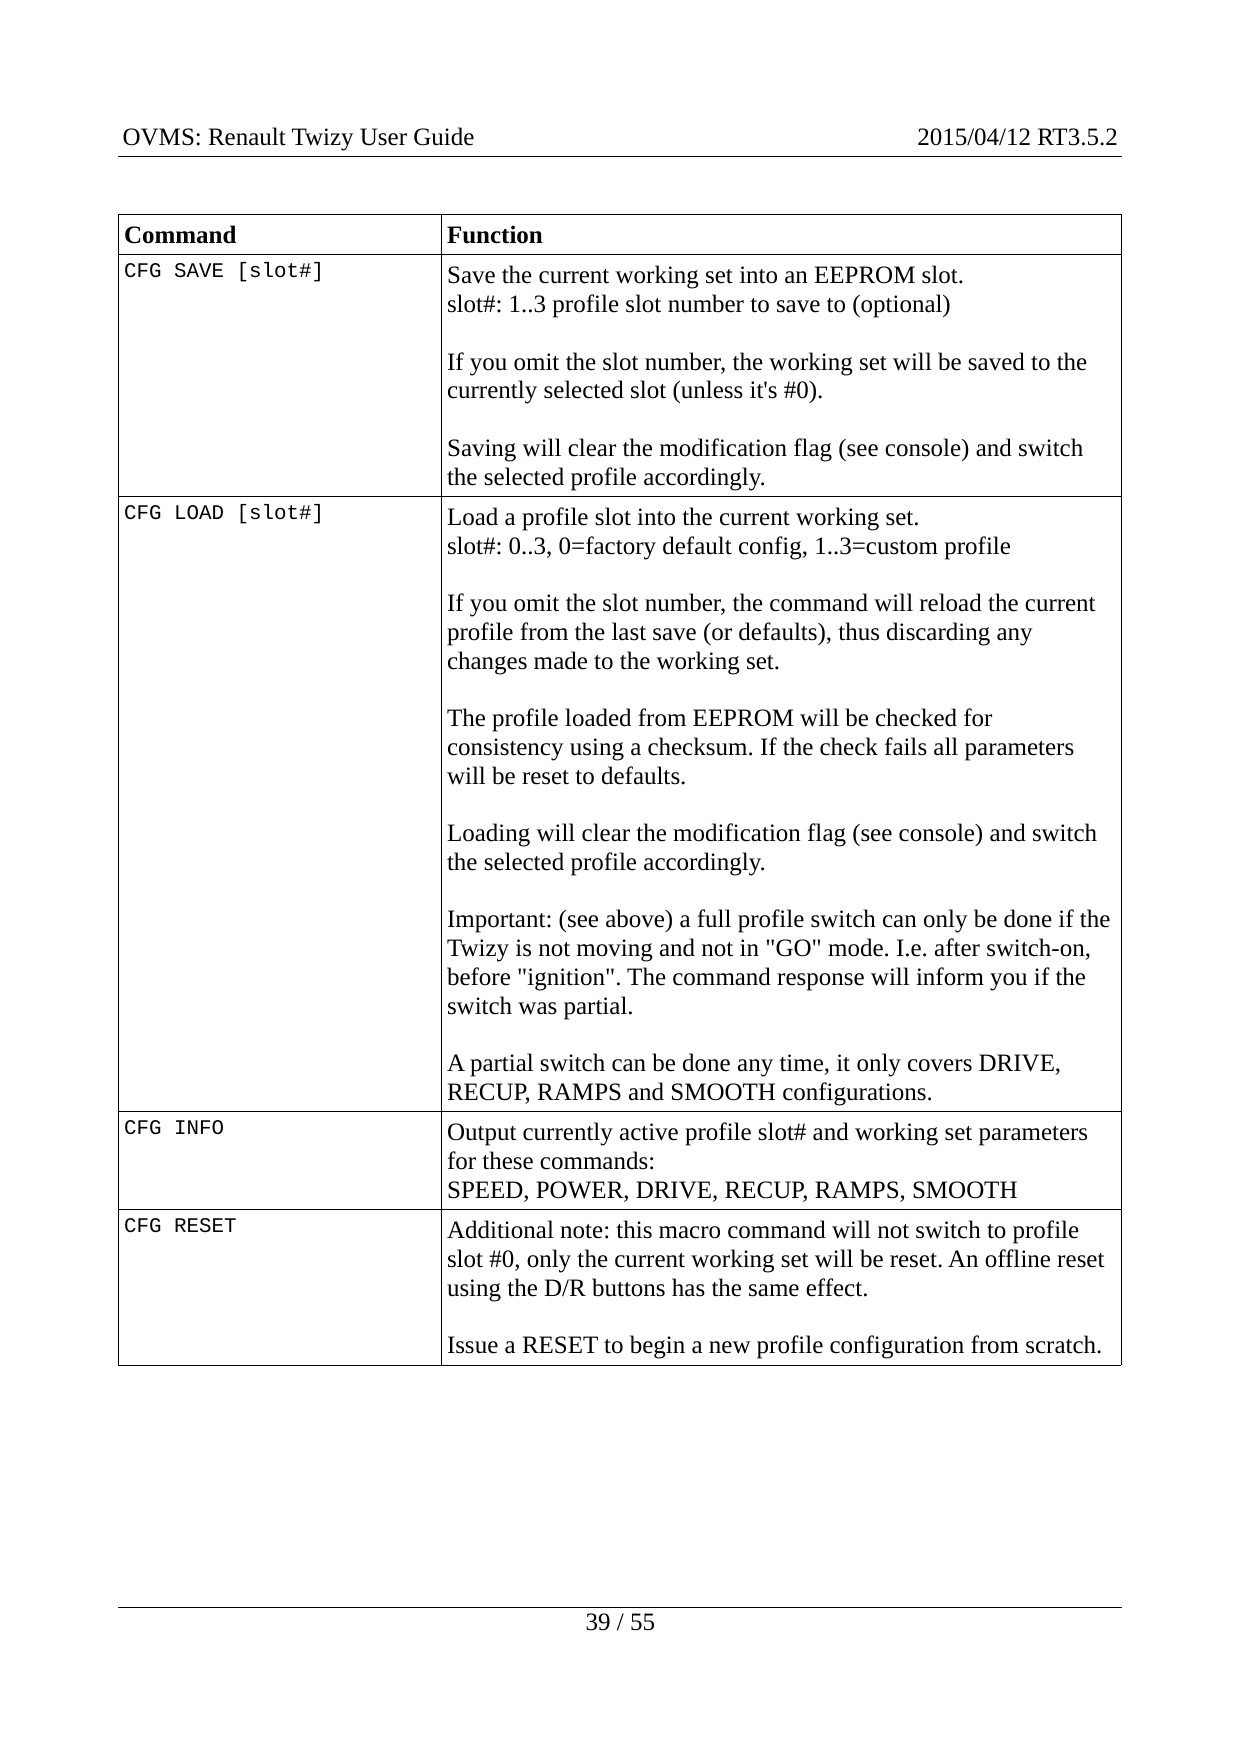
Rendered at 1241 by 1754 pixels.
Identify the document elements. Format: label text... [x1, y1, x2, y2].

table_cell CFG INFO [119, 1112, 441, 1209]
table_cell CFG RESET [119, 1210, 441, 1365]
table_cell Output currently active profile slot# and working set parameters for these commands: SPEED, POWER, DRIVE, RECUP, RAMPS, SMOOTH [442, 1112, 1121, 1209]
table_cell CFG SAVE [slot#] [119, 255, 441, 496]
table_header Command [119, 215, 441, 254]
table_header Function [442, 215, 1121, 254]
table_cell Load a profile slot into the current working set. slot#: 0..3, 0=factory default config, 1..3=custom profile If you omit the slot number, the command will reload the current profile from the last save (or defaults), thus discarding any changes made to the working set. The profile loaded from EEPROM will be checked for consistency using a checksum. If the check fails all parameters will be reset to defaults. Loading will clear the modification flag (see console) and switch the selected profile accordingly. Important: (see above) a full profile switch can only be done if the Twizy is not moving and not in "GO" mode. I.e. after switch-on, before "ignition". The command response will inform you if the switch was partial. A partial switch can be done any time, it only covers DRIVE, RECUP, RAMPS and SMOOTH configurations. [442, 497, 1121, 1111]
table_cell Save the current working set into an EEPROM slot. slot#: 1..3 profile slot number to save to (optional) If you omit the slot number, the working set will be saved to the currently selected slot (unless it's #0). Saving will clear the modification flag (see console) and switch the selected profile accordingly. [442, 255, 1121, 496]
table_cell CFG LOAD [slot#] [119, 497, 441, 1111]
table_cell Additional note: this macro command will not switch to profile slot #0, only the current working set will be reset. An offline reset using the D/R buttons has the same effect. Issue a RESET to begin a new profile configuration from scratch. [442, 1210, 1121, 1365]
